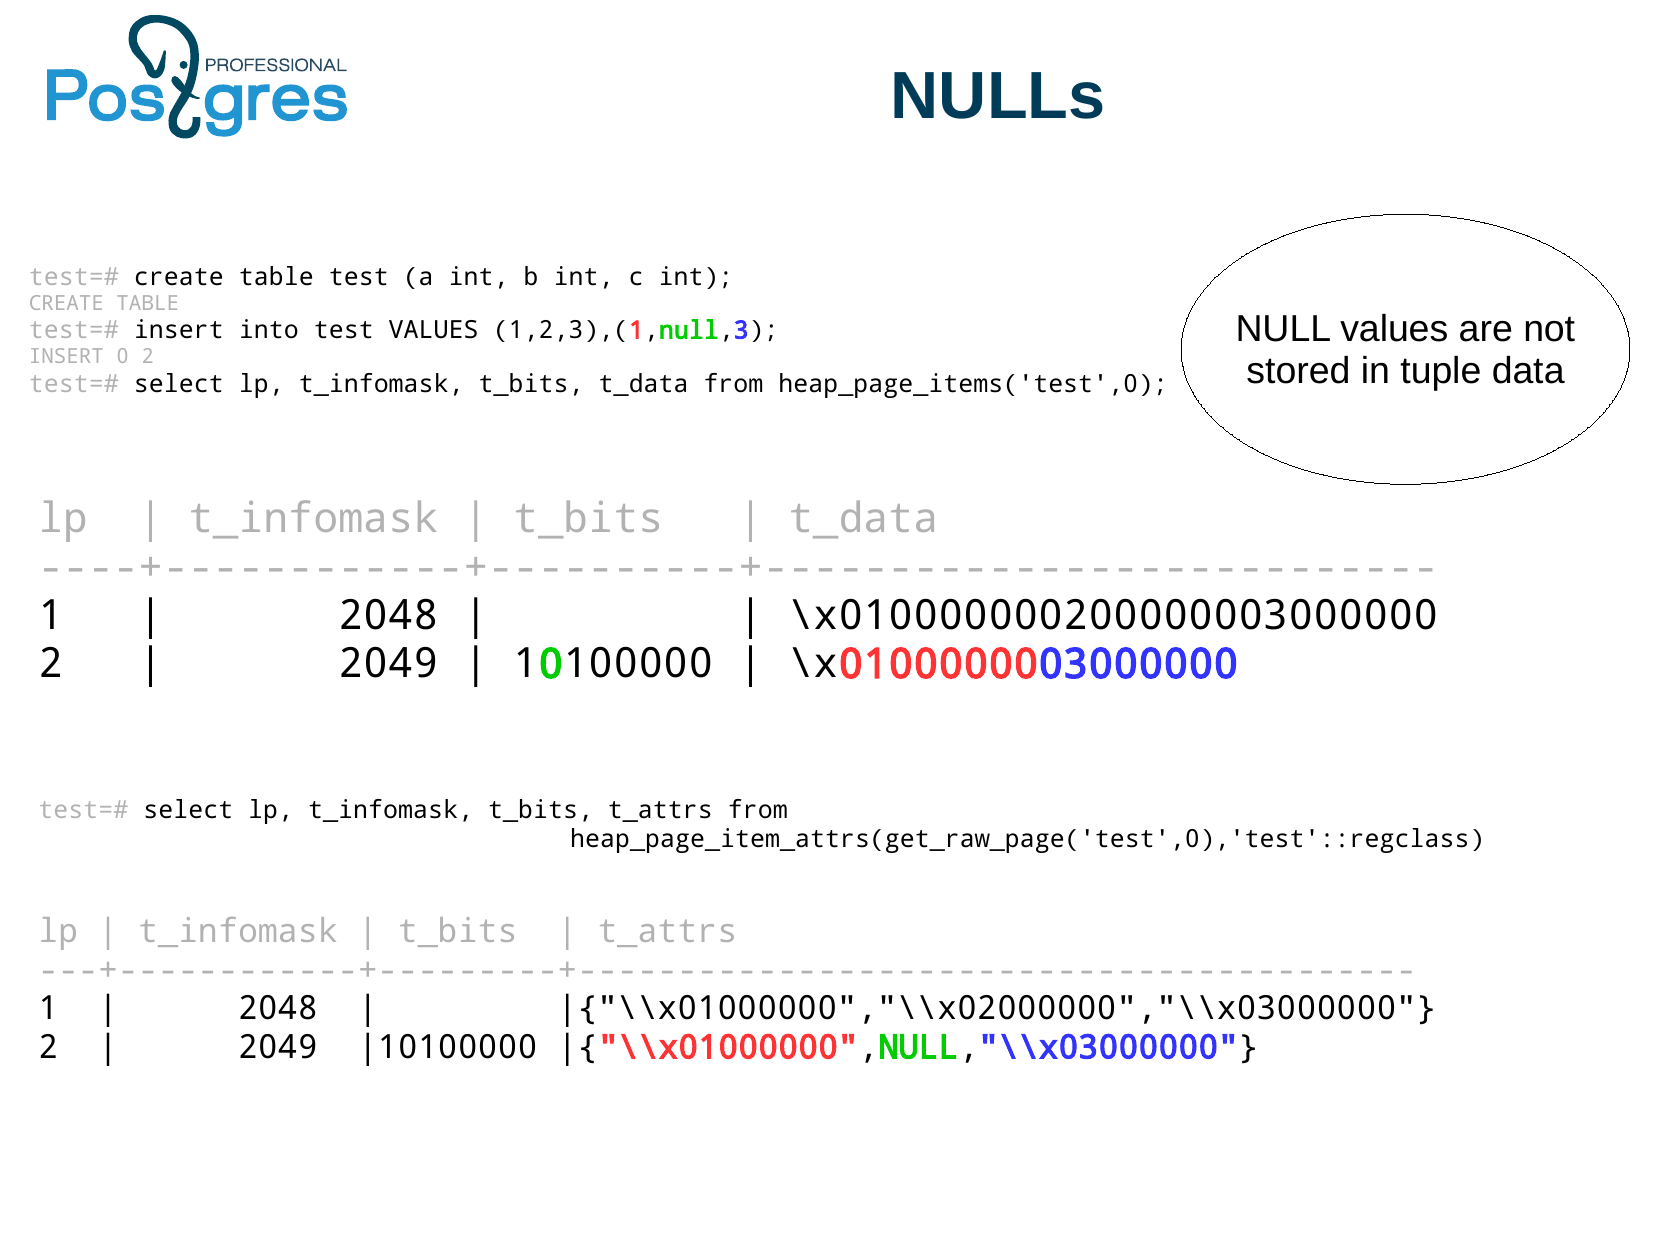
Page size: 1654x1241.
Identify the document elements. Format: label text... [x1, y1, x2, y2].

title NULLs [389, 49, 1607, 142]
text_box lp | t_infomask | t_bits | t_data ----+------------+----------+--------------------------- 1 | 2048 | | \x010000000200000003000000 2 | 2049 | 10100000 | \x0100000003000000 test=# select lp, t_infomask, t_bits, t_attrs from heap_page_item_attrs(get_raw_page('test',0),'test'::regclass) lp | t_infomask | t_bits | t_attrs ---+------------+---------+------------------------------------------ 1 | 2048 | |{"\\x01000000","\\x02000000","\\x03000000"} 2 | 2049 |10100000 |{"\\x01000000",NULL,"\\x03000000"} [23, 486, 1536, 1074]
text_box test=# create table test (a int, b int, c int); CREATE TABLE test=# insert into test VALUES (1,2,3),(1,null,3); INSERT 0 2 test=# select lp, t_infomask, t_bits, t_data from heap_page_items('test',0); [14, 254, 1193, 420]
text_box NULL values are not stored in tuple data [1193, 214, 1630, 485]
